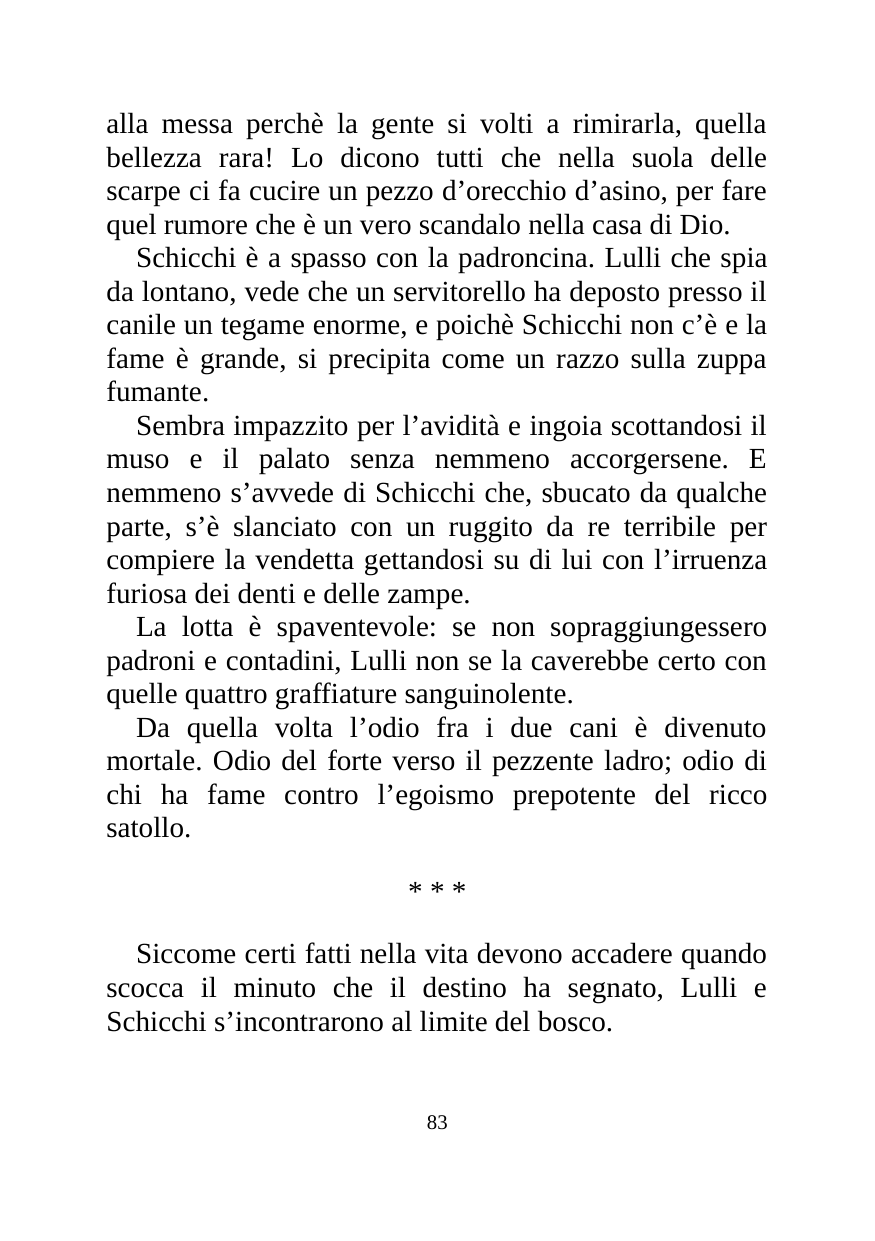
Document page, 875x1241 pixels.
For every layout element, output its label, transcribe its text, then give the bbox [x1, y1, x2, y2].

text Siccome certi fatti nella vita devono accadere quando scocca il minuto che il destino ha segnato, Lulli e Schicchi s’incontrarono al limite del bosco. [106, 937, 768, 1037]
text * * * [106, 874, 768, 907]
text Da quella volta l’odio fra i due cani è divenuto mortale. Odio del forte verso il pezzente ladro; odio di chi ha fame contro l’egoismo prepotente del ricco satollo. [106, 710, 768, 844]
text alla messa perchè la gente si volti a rimirarla, quella bellezza rara! Lo dicono tutti che nella suola delle scarpe ci fa cucire un pezzo d’orecchio d’asino, per fare quel rumore che è un vero scandalo nella casa di Dio. [106, 106, 768, 240]
text Schicchi è a spasso con la padroncina. Lulli che spia da lontano, vede che un servitorello ha deposto presso il canile un tegame enorme, e poichè Schicchi non c’è e la fame è grande, si precipita come un razzo sulla zuppa fumante. [106, 240, 768, 408]
text La lotta è spaventevole: se non sopraggiungessero padroni e contadini, Lulli non se la caverebbe certo con quelle quattro graffiature sanguinolente. [106, 609, 768, 710]
text Sembra impazzito per l’avidità e ingoia scottandosi il muso e il palato senza nemmeno accorgersene. E nemmeno s’avvede di Schicchi che, sbucato da qualche parte, s’è slanciato con un ruggito da re terribile per compiere la vendetta gettandosi su di lui con l’irruenza furiosa dei denti e delle zampe. [106, 408, 768, 609]
